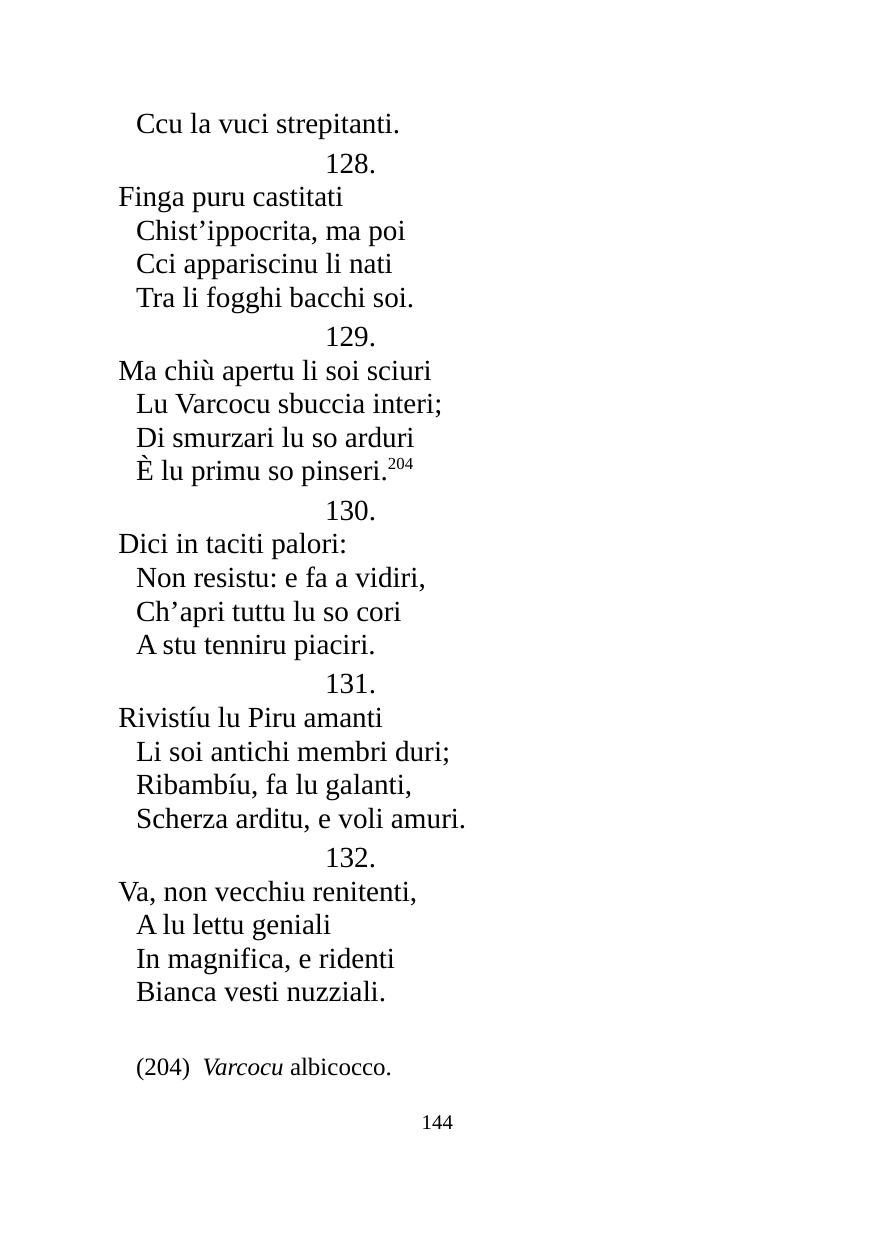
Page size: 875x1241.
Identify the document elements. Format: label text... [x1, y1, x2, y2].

text Dici in taciti palori: Non resistu: e fa a vidiri, Ch’apri tuttu lu so cori A stu tenniru piaciri. [118, 527, 768, 661]
text 132. [325, 840, 768, 874]
text 128. [325, 146, 768, 179]
text 131. [325, 667, 768, 700]
text Rivistíu lu Piru amanti Li soi antichi membri duri; Ribambíu, fa lu galanti, Scherza arditu, e voli amuri. [118, 700, 768, 834]
text Va, non vecchiu renitenti, A lu lettu geniali In magnifica, e ridenti Bianca vesti nuzziali. [118, 874, 768, 1008]
text Finga puru castitati Chist’ippocrita, ma poi Cci appariscinu li nati Tra li fogghi bacchi soi. [118, 179, 768, 313]
text Ma chiù apertu li soi sciuri Lu Varcocu sbuccia interi; Di smurzari lu so arduri È lu primu so pinseri. [118, 353, 768, 487]
text 129. [325, 319, 768, 353]
text Varcocu albicocco. [106, 1052, 768, 1080]
text 130. [325, 493, 768, 527]
text Ccu la vuci strepitanti. [118, 106, 768, 140]
